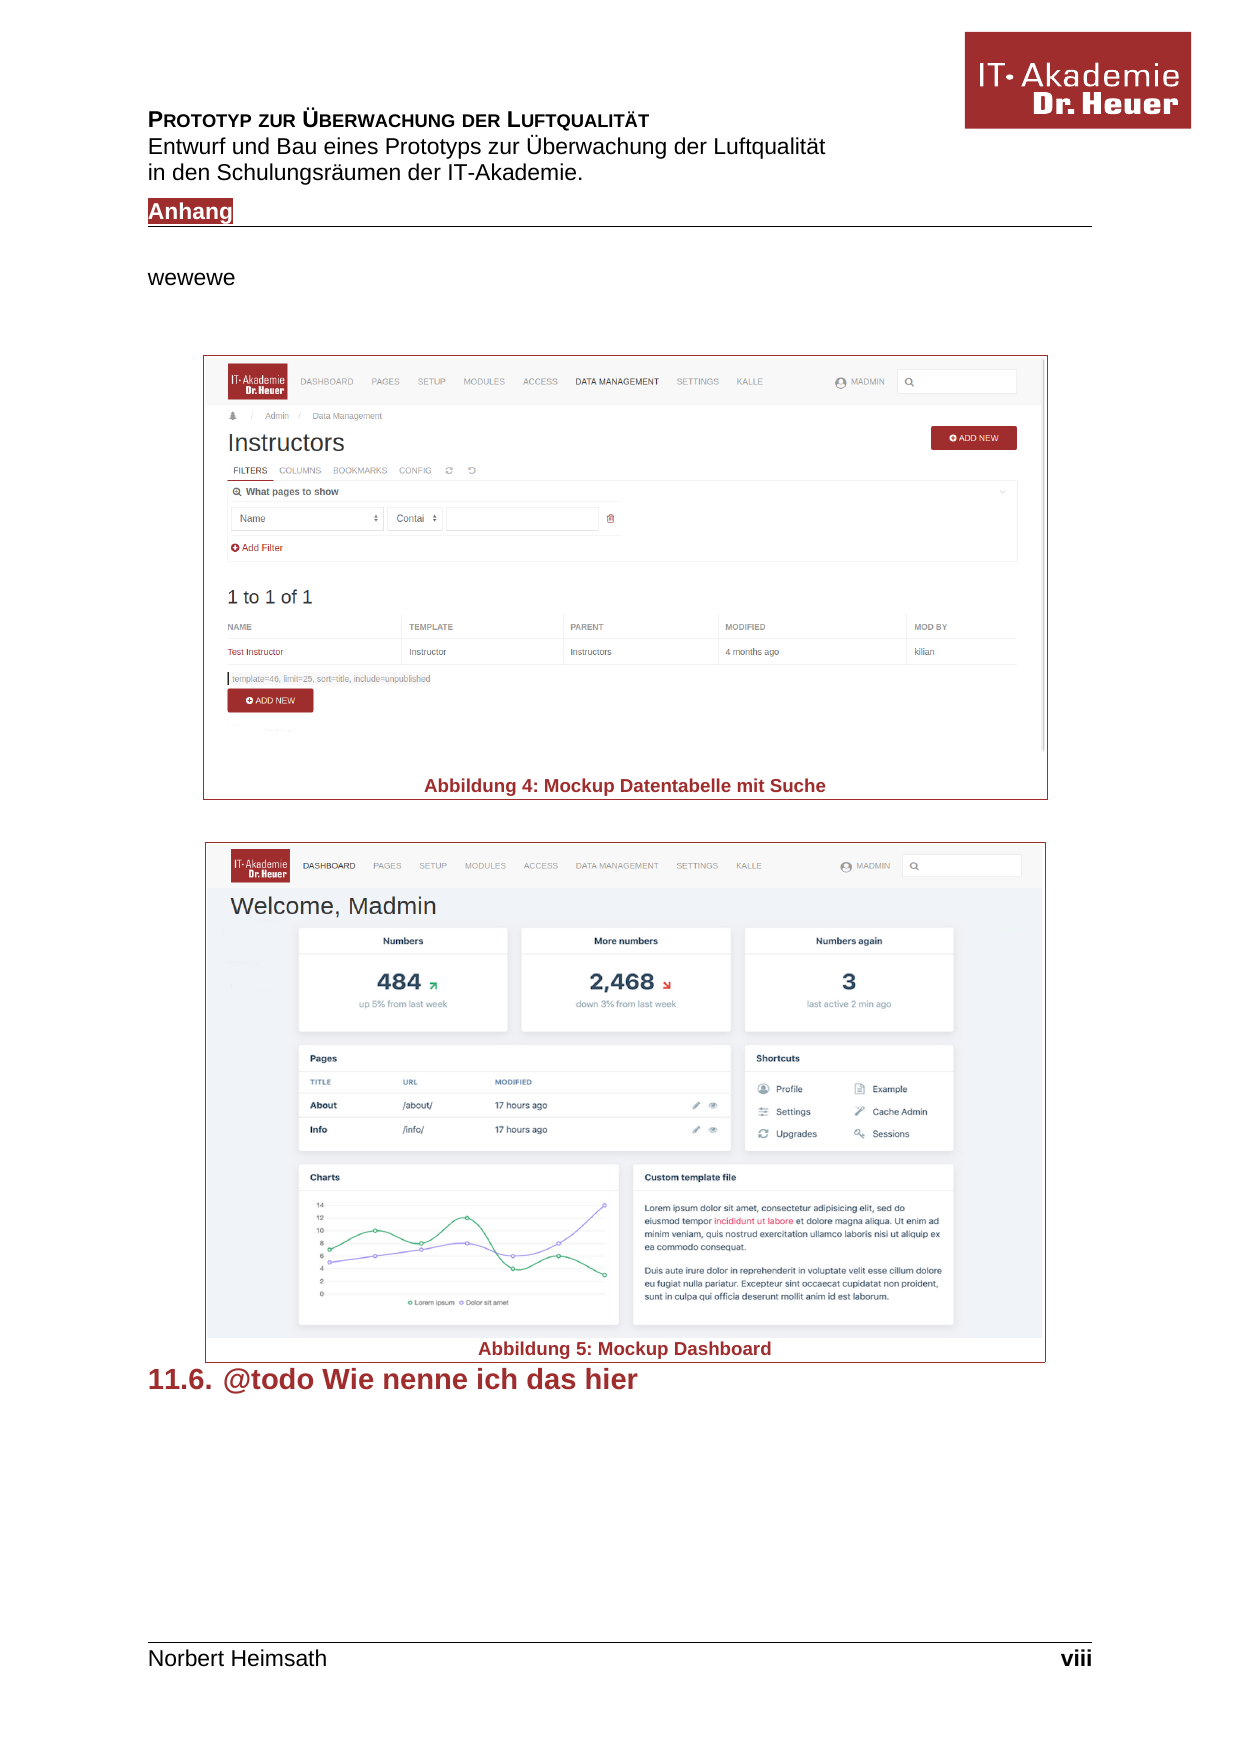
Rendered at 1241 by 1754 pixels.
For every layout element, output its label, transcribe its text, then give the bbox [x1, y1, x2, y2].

text Abbildung 4: Mockup Datentabelle mit Suche [206, 775, 1044, 796]
picture [205, 358, 1045, 775]
text Abbildung 5: Mockup Dashboard [207, 1338, 1042, 1359]
subtitle @todo Wie nenne ich das hier [148, 1338, 1092, 1396]
picture [207, 845, 1043, 1338]
text wewewe [148, 264, 1092, 291]
